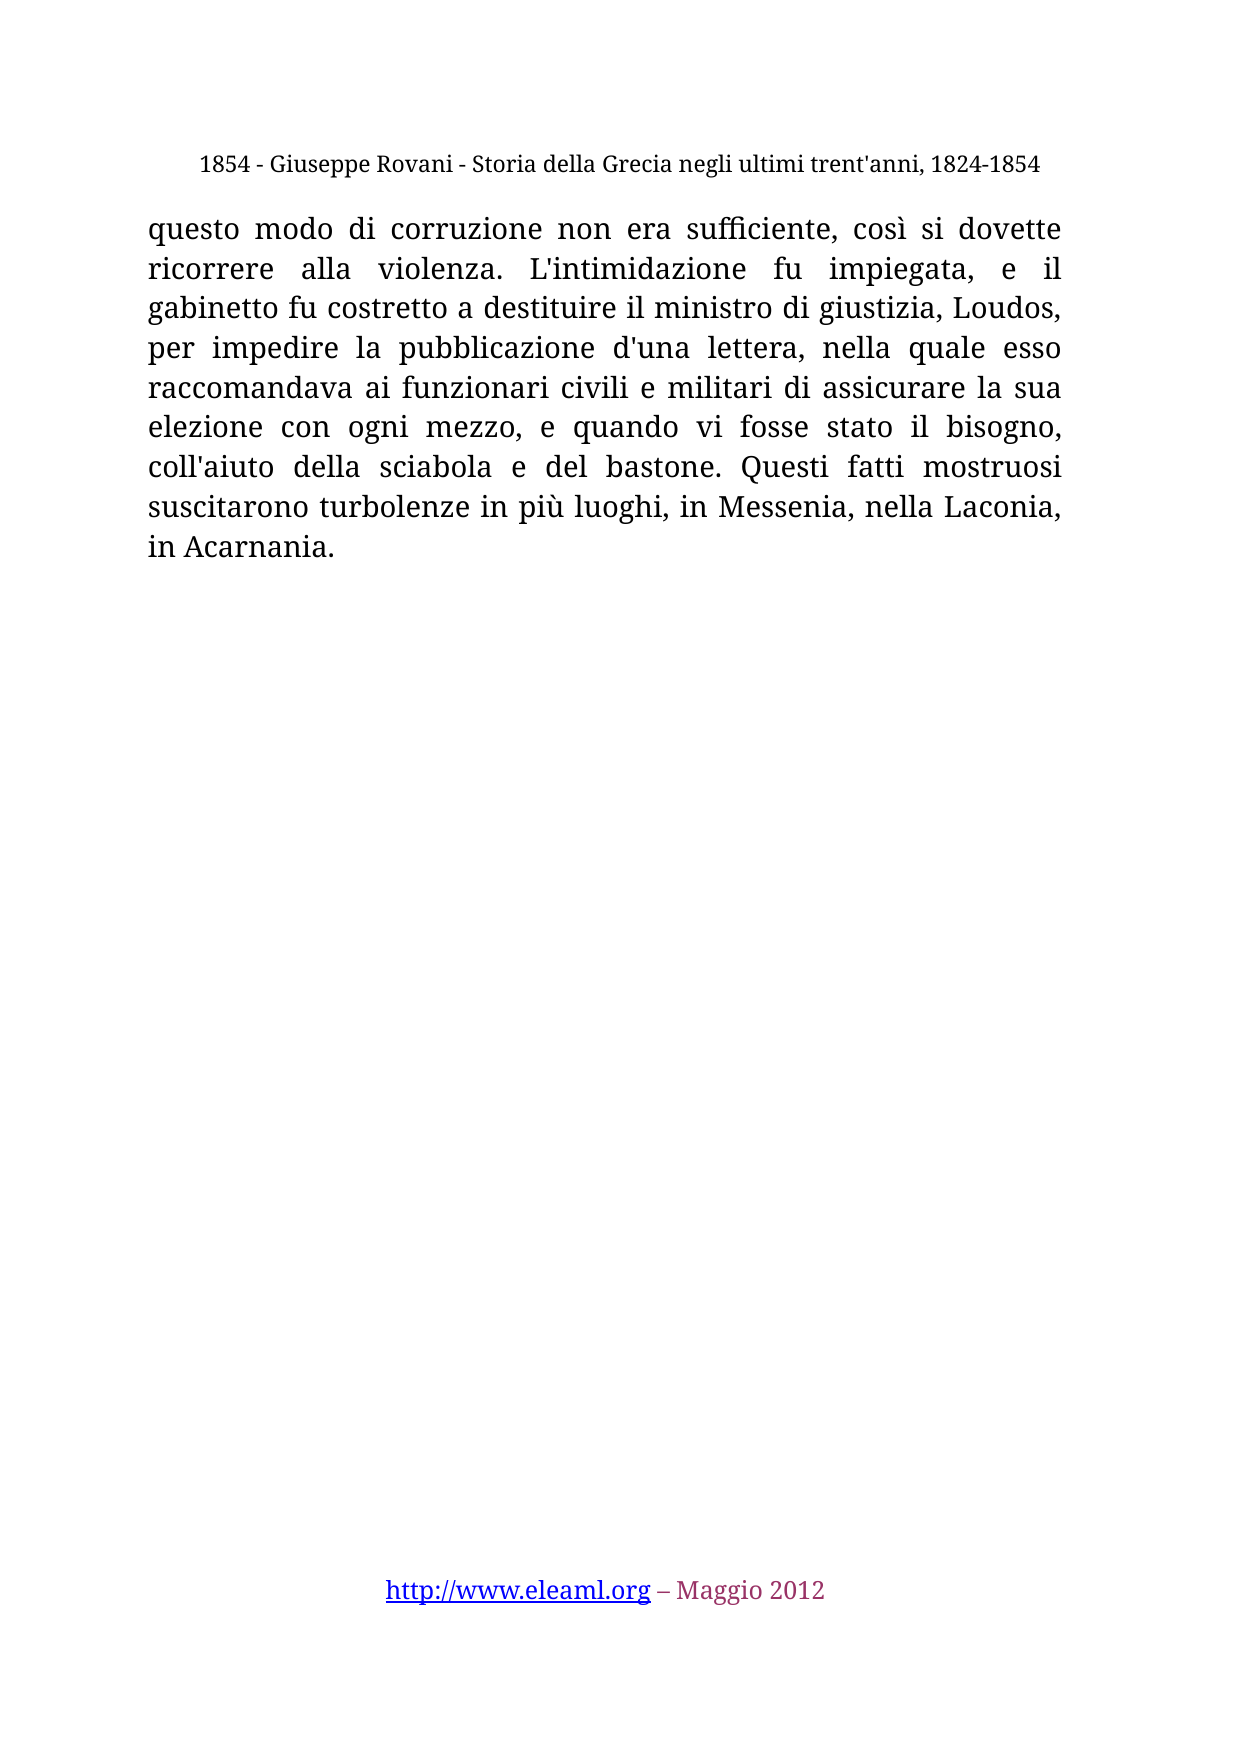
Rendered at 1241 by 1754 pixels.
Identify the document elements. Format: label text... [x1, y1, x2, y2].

text questo modo di corruzione non era sufficiente, così si dovette ricorrere alla violenza. L'intimidazione fu impiegata, e il gabinetto fu costretto a destituire il ministro di giustizia, Loudos, per impedire la pubblicazione d'una lettera, nella quale esso raccomandava ai funzionari civili e militari di assicurare la sua elezione con ogni mezzo, e quando vi fosse stato il bisogno, coll'aiuto della sciabola e del bastone. Questi fatti mostruosi suscitarono turbolenze in più luoghi, in Messenia, nella Laconia, in Acarnania. [148, 208, 1063, 566]
